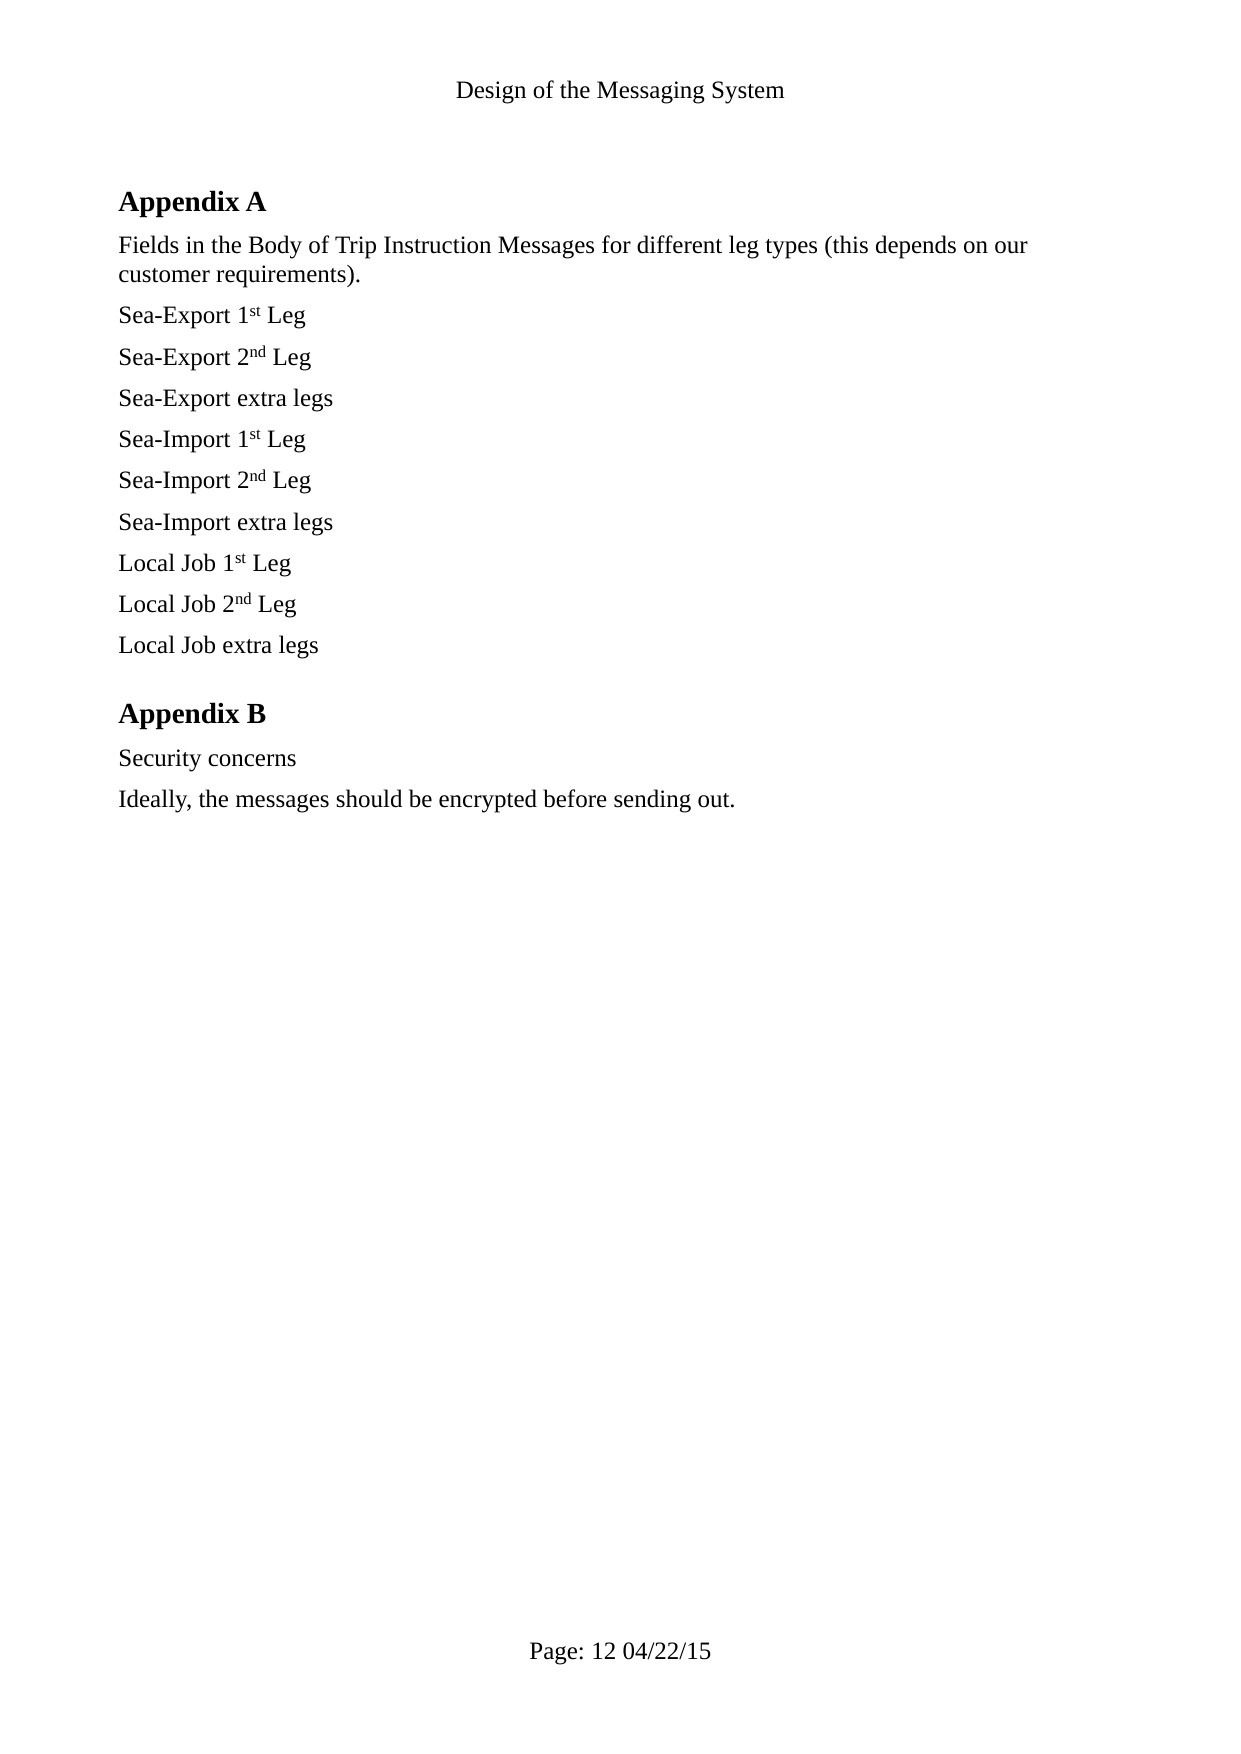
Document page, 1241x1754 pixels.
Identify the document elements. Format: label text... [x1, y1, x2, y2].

text Security concerns [118, 743, 1122, 771]
subtitle Appendix A [118, 184, 1122, 218]
text Sea-Export extra legs [118, 383, 1122, 412]
text Local Job 2nd Leg [118, 589, 1122, 618]
text Local Job 1st Leg [118, 548, 1122, 577]
text Fields in the Body of Trip Instruction Messages for different leg types (this depends on our customer requirements). [118, 230, 1122, 288]
text Sea-Export 2nd Leg [118, 342, 1122, 370]
text Sea-Import 2nd Leg [118, 465, 1122, 494]
text Sea-Import extra legs [118, 507, 1122, 535]
text Local Job extra legs [118, 630, 1122, 659]
subtitle Appendix B [118, 697, 1122, 730]
text Sea-Import 1st Leg [118, 424, 1122, 453]
text Ideally, the messages should be encrypted before sending out. [118, 784, 1122, 813]
text Sea-Export 1st Leg [118, 300, 1122, 329]
